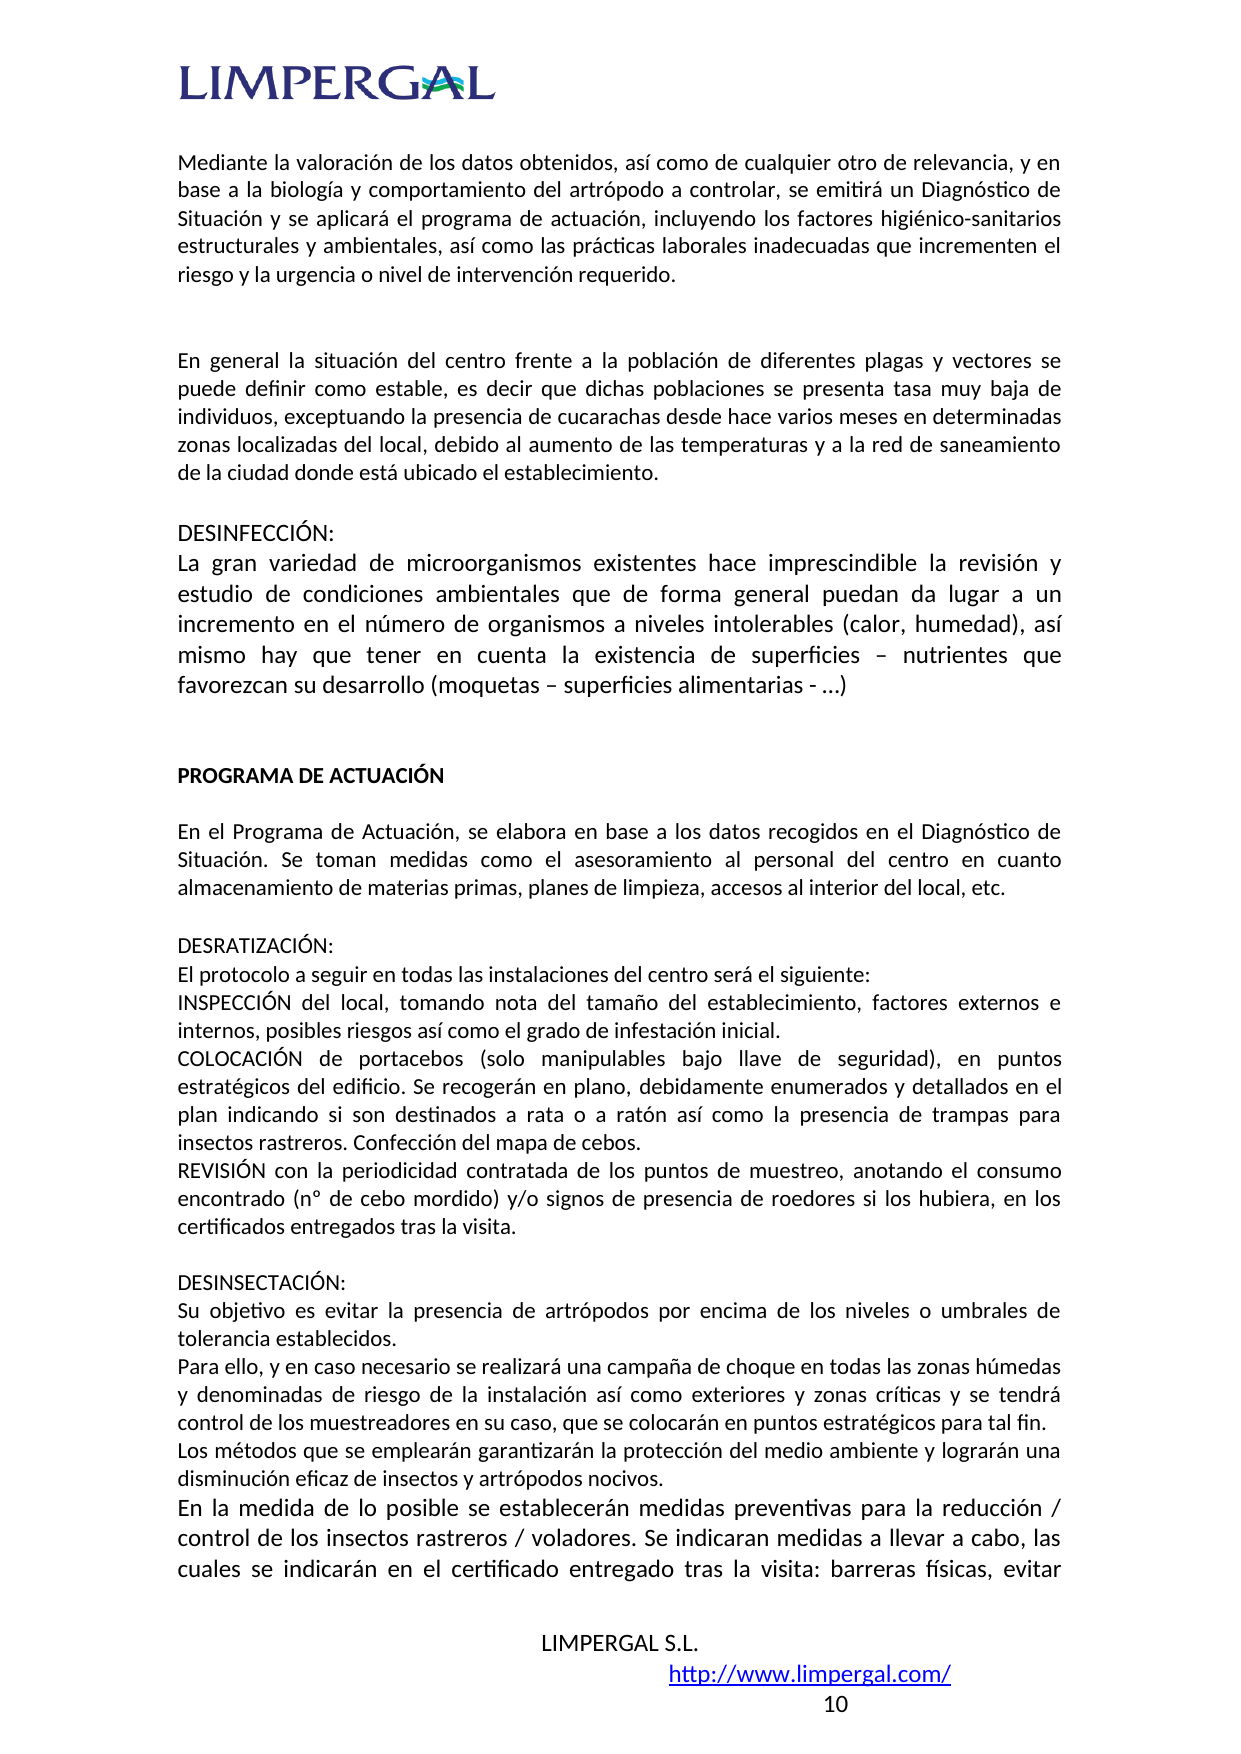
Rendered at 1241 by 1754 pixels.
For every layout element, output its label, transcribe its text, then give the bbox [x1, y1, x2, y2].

text El protocolo a seguir en todas las instalaciones del centro será el siguiente: [177, 960, 1063, 988]
text Para ello, y en caso necesario se realizará una campaña de choque en todas las zonas húmedas y denominadas de riesgo de la instalación así como exteriores y zonas críticas y se tendrá control de los muestreadores en su caso, que se colocarán en puntos estratégicos para tal fin. [177, 1352, 1063, 1436]
text Los métodos que se emplearán garantizarán la protección del medio ambiente y lograrán una disminución eficaz de insectos y artrópodos nocivos. [177, 1436, 1063, 1492]
text Mediante la valoración de los datos obtenidos, así como de cualquier otro de relevancia, y en base a la biología y comportamiento del artrópodo a controlar, se emitirá un Diagnóstico de Situación y se aplicará el programa de actuación, incluyendo los factores higiénico-sanitarios estructurales y ambientales, así como las prácticas laborales inadecuadas que incrementen el riesgo y la urgencia o nivel de intervención requerido. [177, 148, 1063, 288]
text PROGRAMA DE ACTUACIÓN [177, 761, 1063, 789]
text DESINSECTACIÓN: [177, 1268, 1063, 1296]
text La gran variedad de microorganismos existentes hace imprescindible la revisión y estudio de condiciones ambientales que de forma general puedan da lugar a un incremento en el número de organismos a niveles intolerables (calor, humedad), así mismo hay que tener en cuenta la existencia de superficies – nutrientes que favorezcan su desarrollo (moquetas – superficies alimentarias - …) [177, 547, 1063, 700]
picture [177, 44, 498, 103]
text En general la situación del centro frente a la población de diferentes plagas y vectores se puede definir como estable, es decir que dichas poblaciones se presenta tasa muy baja de individuos, exceptuando la presencia de cucarachas desde hace varios meses en determinadas zonas localizadas del local, debido al aumento de las temperaturas y a la red de saneamiento de la ciudad donde está ubicado el establecimiento. [177, 346, 1063, 486]
text DESINFECCIÓN: [177, 517, 1063, 547]
text COLOCACIÓN de portacebos (solo manipulables bajo llave de seguridad), en puntos estratégicos del edificio. Se recogerán en plano, debidamente enumerados y detallados en el plan indicando si son destinados a rata o a ratón así como la presencia de trampas para insectos rastreros. Confección del mapa de cebos. [177, 1044, 1063, 1156]
text En la medida de lo posible se establecerán medidas preventivas para la reducción / control de los insectos rastreros / voladores. Se indicaran medidas a llevar a cabo, las cuales se indicarán en el certificado entregado tras la visita: barreras físicas, evitar [177, 1492, 1063, 1584]
text REVISIÓN con la periodicidad contratada de los puntos de muestreo, anotando el consumo encontrado (nº de cebo mordido) y/o signos de presencia de roedores si los hubiera, en los certificados entregados tras la visita. [177, 1156, 1063, 1240]
text En el Programa de Actuación, se elabora en base a los datos recogidos en el Diagnóstico de Situación. Se toman medidas como el asesoramiento al personal del centro en cuanto almacenamiento de materias primas, planes de limpieza, accesos al interior del local, etc. [177, 817, 1063, 901]
text Su objetivo es evitar la presencia de artrópodos por encima de los niveles o umbrales de tolerancia establecidos. [177, 1296, 1063, 1352]
text DESRATIZACIÓN: [177, 932, 1063, 960]
text INSPECCIÓN del local, tomando nota del tamaño del establecimiento, factores externos e internos, posibles riesgos así como el grado de infestación inicial. [177, 988, 1063, 1044]
